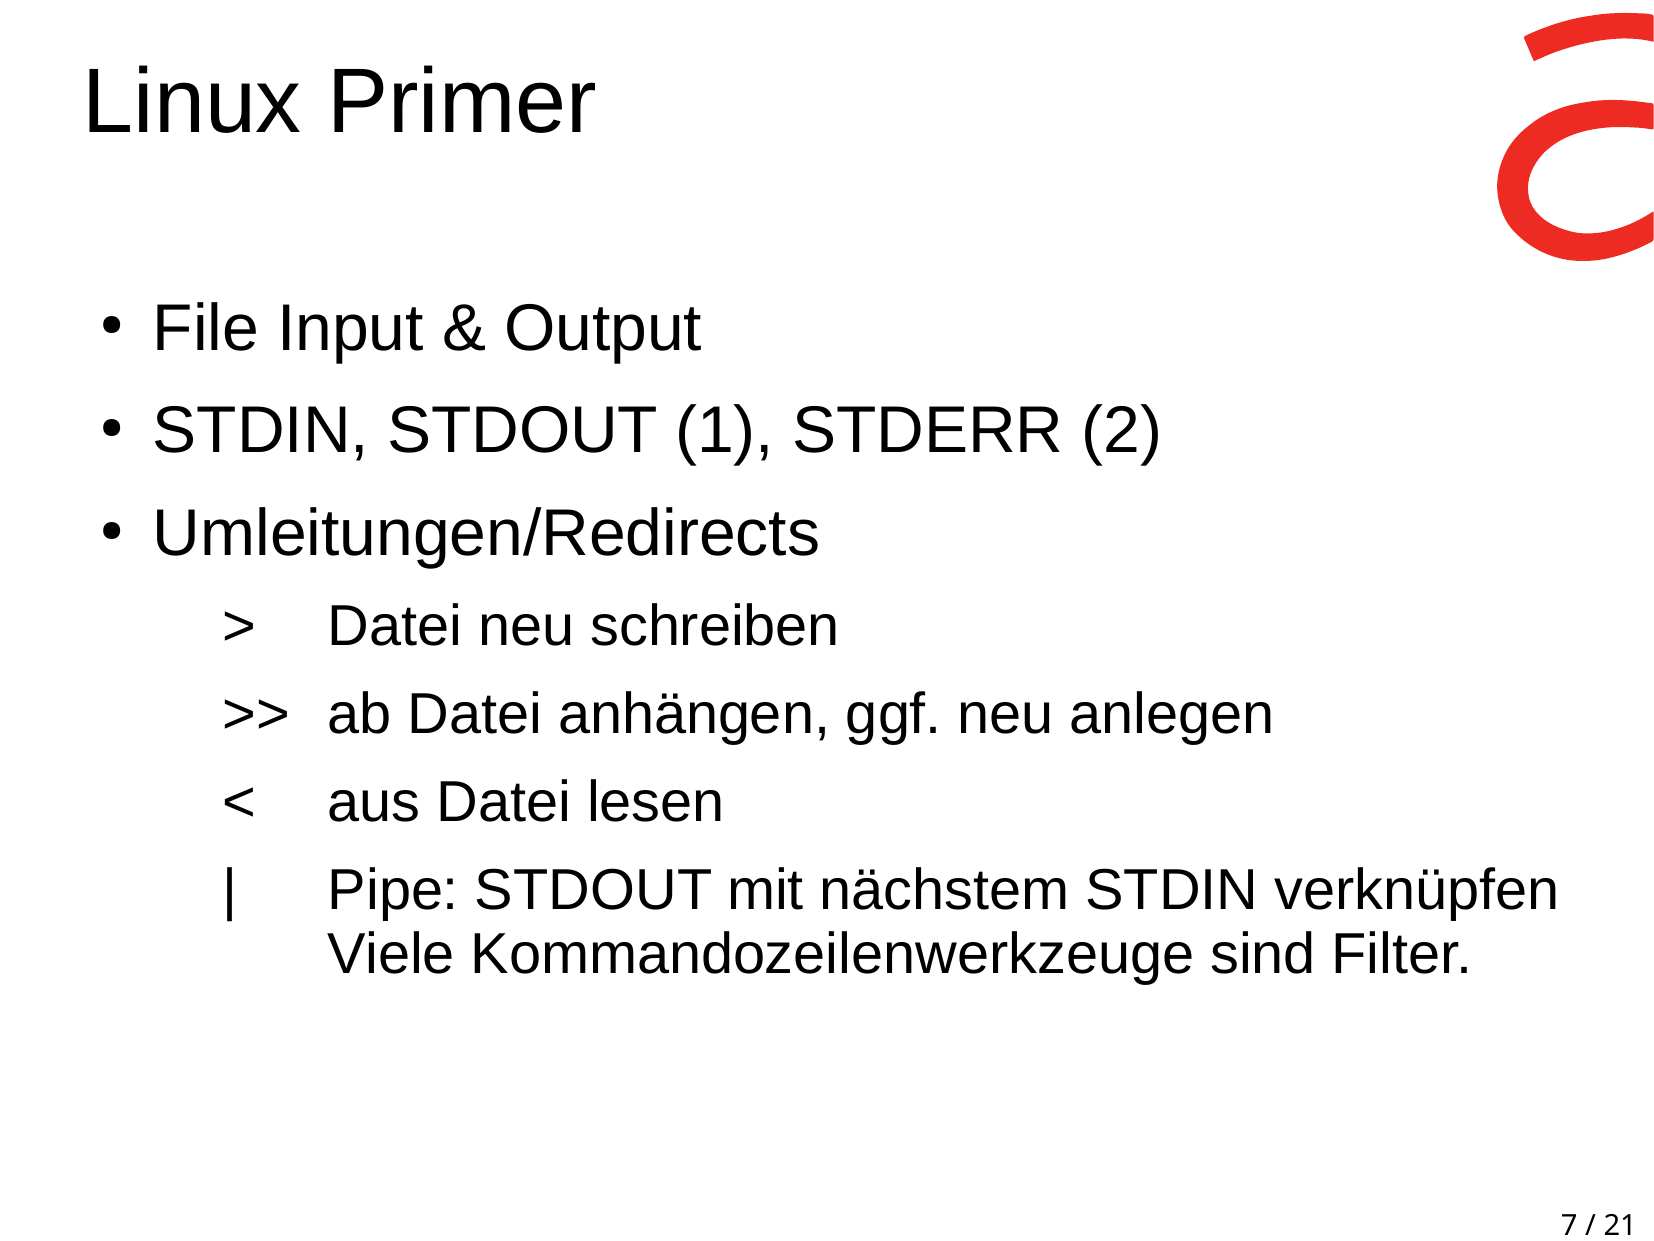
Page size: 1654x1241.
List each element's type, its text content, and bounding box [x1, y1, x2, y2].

list File Input & Output STDIN, STDOUT (1), STDERR (2) Umleitungen/Redirects > Datei neu schreiben >> ab Datei anhängen, ggf. neu anlegen < aus Datei lesen | Pipe: STDOUT mit nächstem STDIN verknüpfen Viele Kommandozeilenwerkzeuge sind Filter. [82, 290, 1571, 1010]
title Linux Primer [82, 49, 1571, 257]
